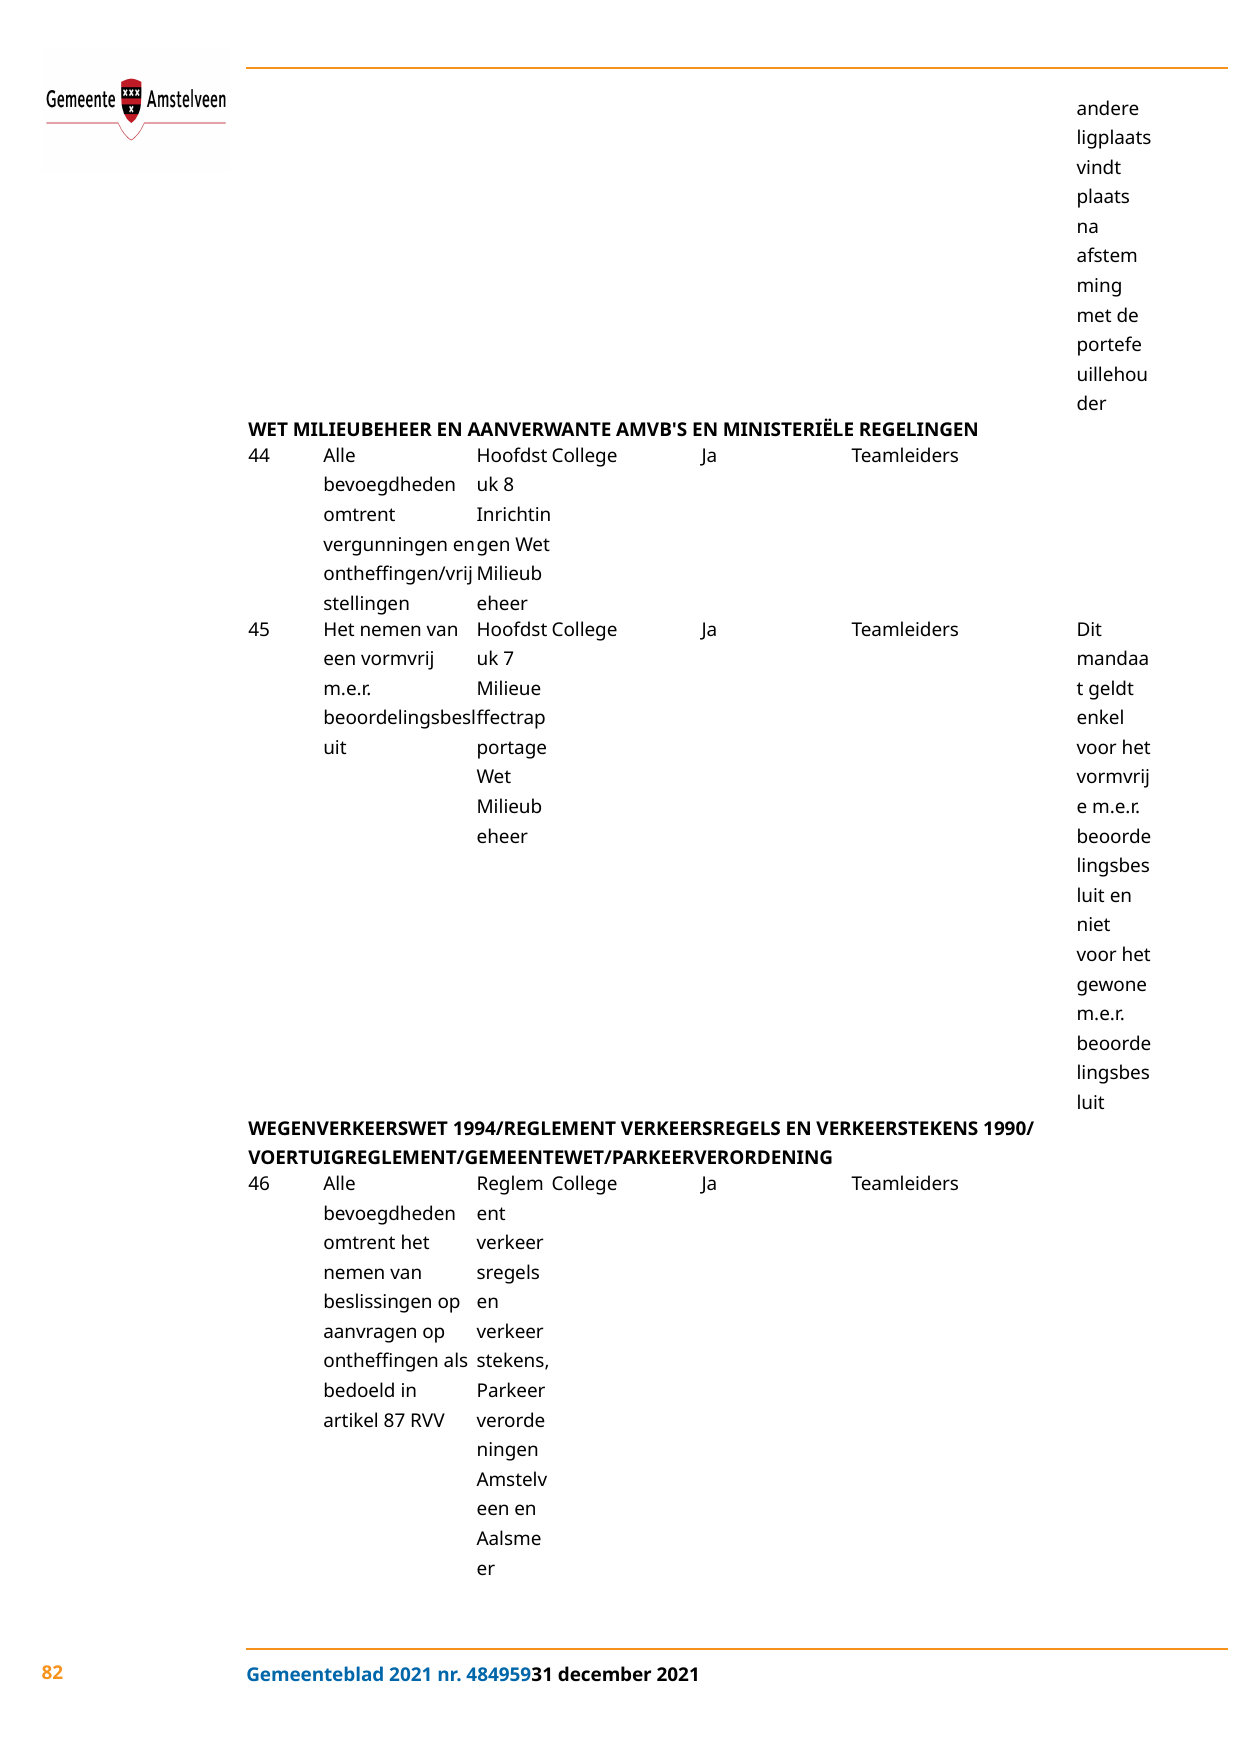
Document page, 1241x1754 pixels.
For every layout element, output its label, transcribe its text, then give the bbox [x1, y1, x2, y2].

table_cell Ja [701, 616, 851, 1115]
table_cell Teamleiders [851, 1170, 1076, 1580]
table_cell College [551, 616, 701, 1115]
table_cell [1076, 442, 1152, 616]
table_cell Alle bevoegdheden omtrent het nemen van beslissingen op aanvragen op ontheffingen als bedoeld in artikel 87 RVV [323, 1170, 476, 1580]
table_cell Hoofdstuk 8 Inrichtingen Wet Milieubeheer [476, 442, 551, 616]
table_cell Ja [701, 1170, 851, 1580]
table_cell Ja [701, 442, 851, 616]
table_cell WEGENVERKEERSWET 1994/REGLEMENT VERKEERSREGELS EN VERKEERSTEKENS 1990/ VOERTUIGREGLEMENT/GEMEENTEWET/PARKEERVERORDENING [248, 1115, 1152, 1170]
table_cell Hoofdstuk 7 Milieueffectrapportage Wet Milieubeheer [476, 616, 551, 1115]
picture [41, 47, 231, 172]
table_cell Alle bevoegdheden omtrent vergunningen en ontheffingen/vrijstellingen [323, 442, 476, 616]
table_cell [851, 95, 1076, 416]
table_cell Het nemen van een vormvrij m.e.r. beoordelingsbesluit [323, 616, 476, 1115]
table_cell [701, 95, 851, 416]
table_cell [476, 95, 551, 416]
table_cell [1076, 1170, 1152, 1580]
table_cell College [551, 442, 701, 616]
table_cell Reglement verkeersregels en verkeerstekens, Parkeerverordeningen Amstelveen en Aalsmeer [476, 1170, 551, 1580]
table_cell College [551, 1170, 701, 1580]
table_cell andere ligplaats vindt plaats na afstemming met de portefeuillehouder [1076, 95, 1152, 416]
table_cell WET MILIEUBEHEER EN AANVERWANTE AMVB'S EN MINISTERIËLE REGELINGEN [248, 416, 1152, 442]
table_cell Teamleiders [851, 616, 1076, 1115]
table_cell 45 [248, 616, 323, 1115]
table_cell [248, 1580, 1152, 1606]
table_cell Teamleiders [851, 442, 1076, 616]
table_cell 46 [248, 1170, 323, 1580]
table_cell 44 [248, 442, 323, 616]
table_cell [248, 95, 323, 416]
table_cell [551, 95, 701, 416]
table_cell [323, 95, 476, 416]
table_cell Dit mandaat geldt enkel voor het vormvrije m.e.r. beoordelingsbesluit en niet voor het gewone m.e.r. beoordelingsbesluit [1076, 616, 1152, 1115]
